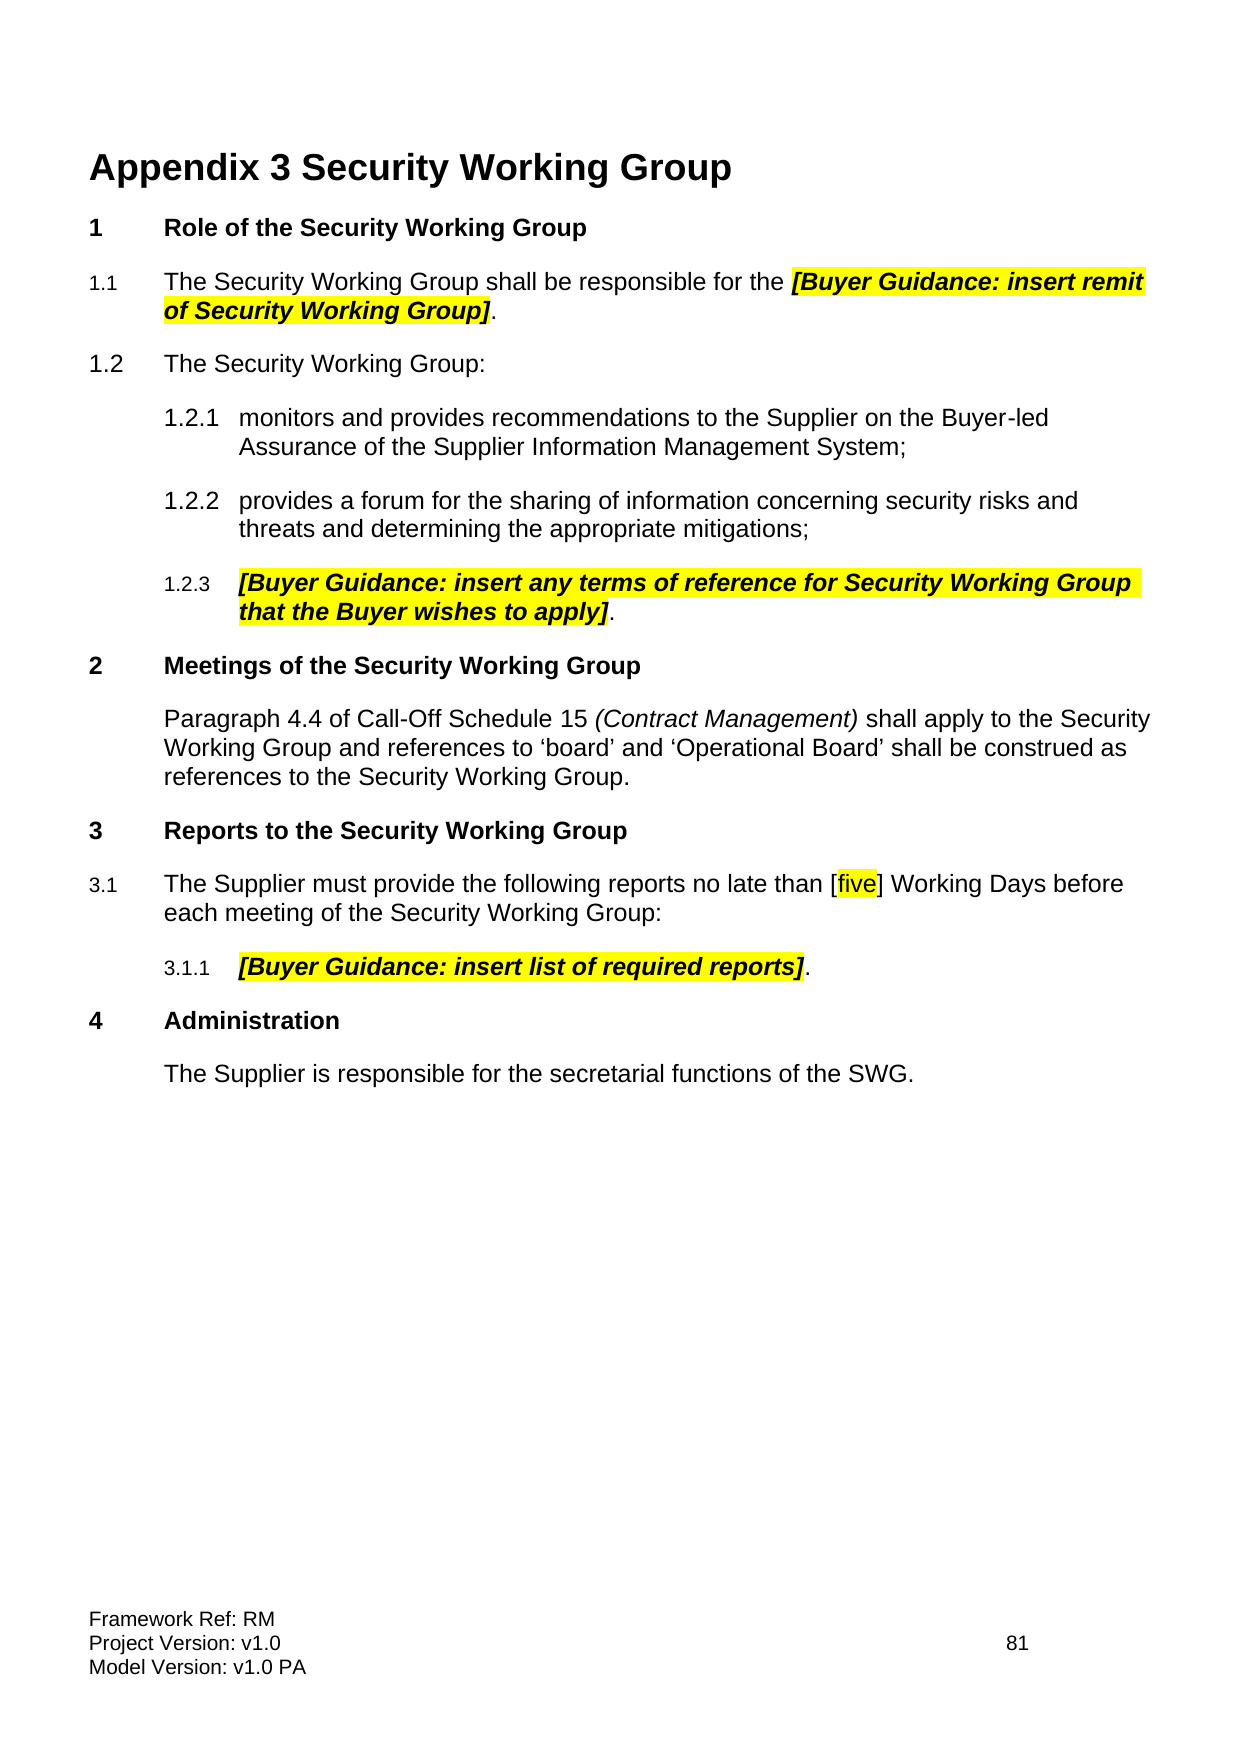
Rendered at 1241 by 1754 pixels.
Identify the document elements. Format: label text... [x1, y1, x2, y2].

list provides a forum for the sharing of information concerning security risks and threats and determining the appropriate mitigations; [164, 486, 1152, 543]
list The Supplier must provide the following reports no late than [five] Working Days before each meeting of the Security Working Group: [89, 869, 1152, 927]
list Reports to the Security Working Group [89, 816, 1152, 844]
list Meetings of the Security Working Group [89, 651, 1152, 679]
list [Buyer Guidance: insert any terms of reference for Security Working Group that the Buyer wishes to apply]. [164, 568, 1152, 626]
list The Supplier is responsible for the secretarial functions of the SWG. [164, 1059, 1152, 1088]
list Paragraph 4.4 of Call-Off Schedule 15 (Contract Management) shall apply to the Security Working Group and references to ‘board’ and ‘Operational Board’ shall be construed as references to the Security Working Group. [164, 704, 1152, 791]
list Administration [89, 1006, 1152, 1034]
list Security Working Group [89, 145, 1152, 188]
list The Security Working Group: [89, 349, 1152, 378]
list Role of the Security Working Group [89, 213, 1152, 242]
list The Security Working Group shall be responsible for the [Buyer Guidance: insert remit of Security Working Group]. [89, 267, 1152, 324]
list monitors and provides recommendations to the Supplier on the Buyer‑led Assurance of the Supplier Information Management System; [164, 403, 1152, 461]
list [Buyer Guidance: insert list of required reports]. [164, 952, 1152, 981]
